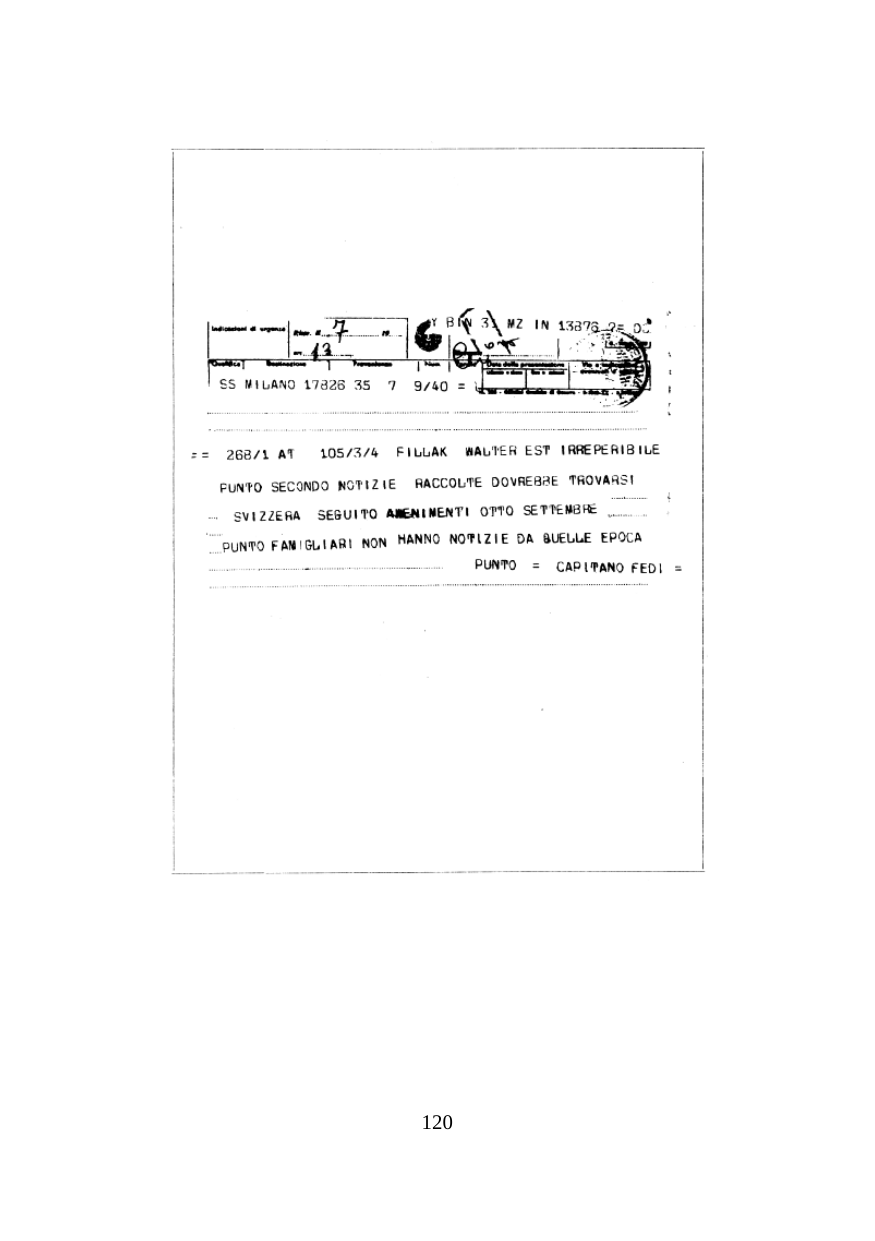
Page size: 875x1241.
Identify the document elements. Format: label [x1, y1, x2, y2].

picture [165, 139, 709, 883]
